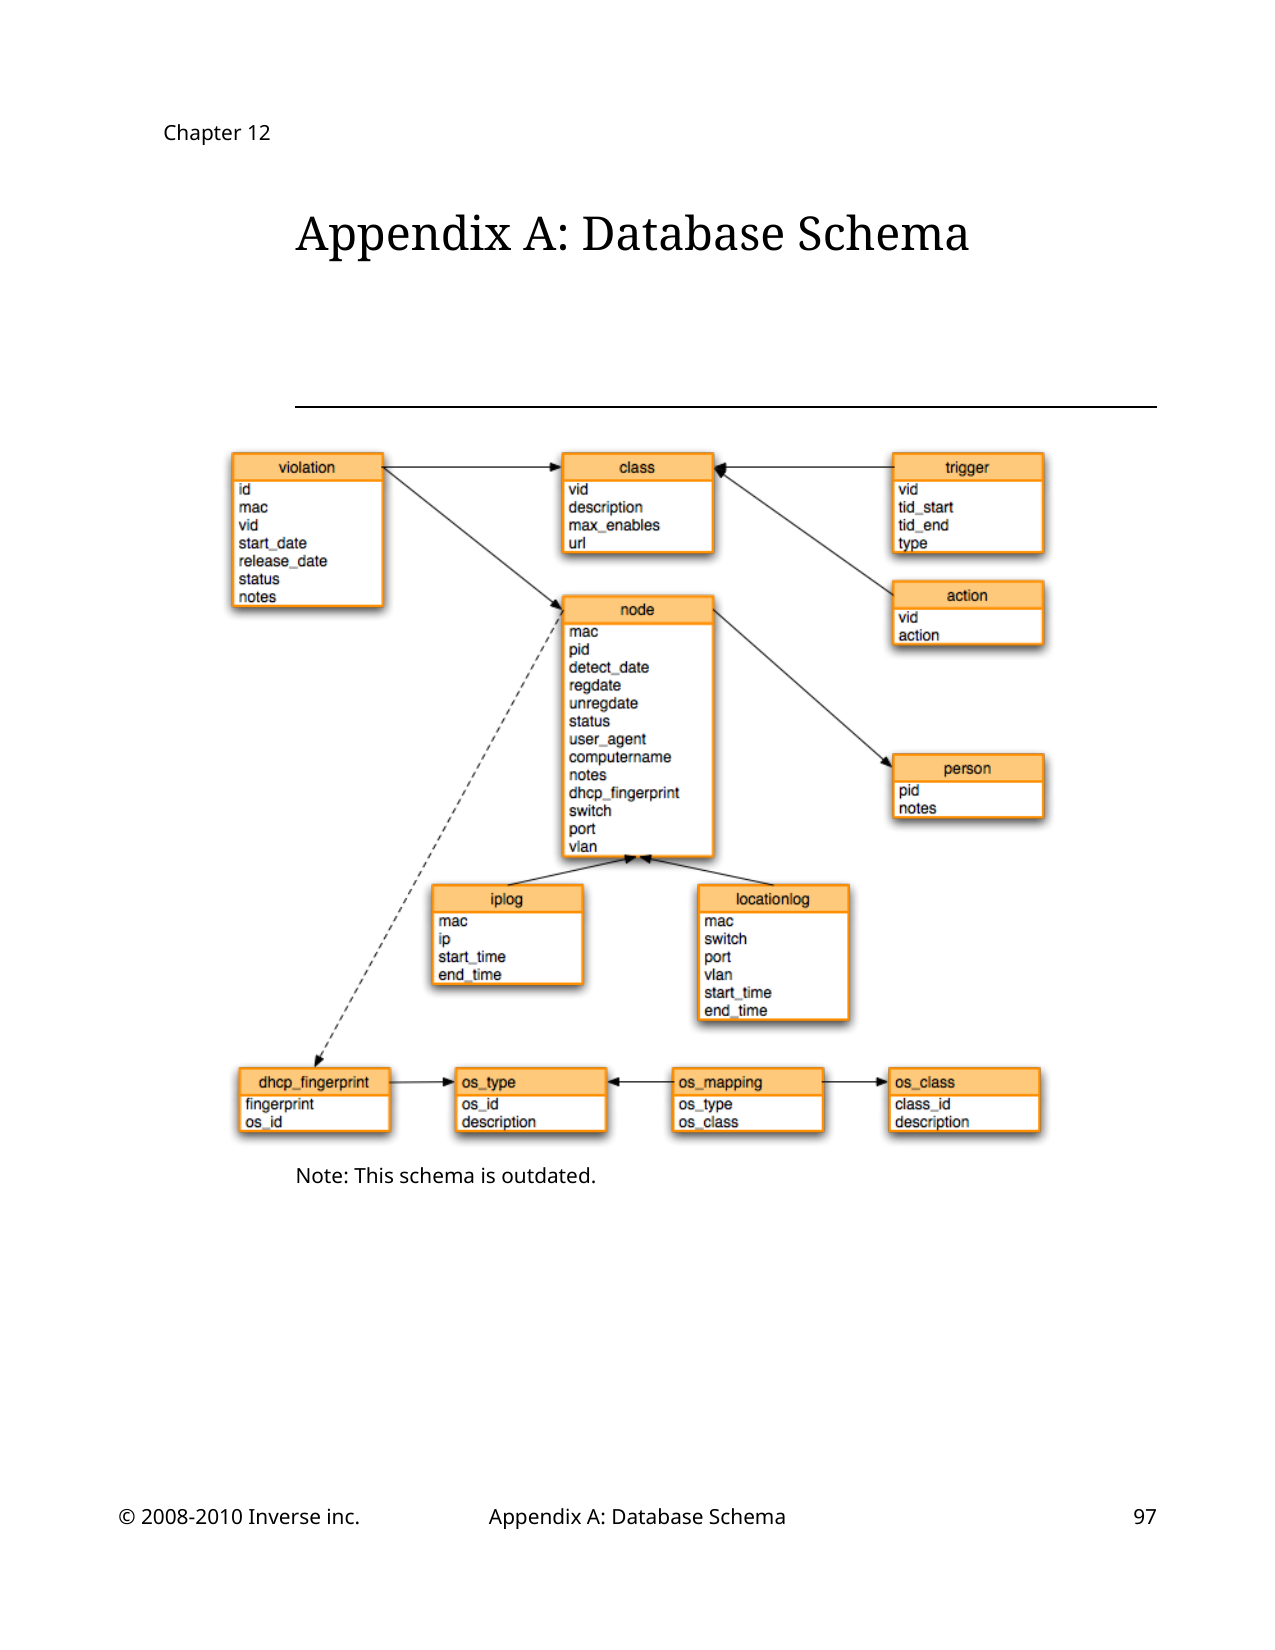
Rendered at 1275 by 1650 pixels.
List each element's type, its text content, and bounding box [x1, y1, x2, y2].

subtitle Appendix A: Database Schema [295, 201, 1157, 406]
picture [206, 433, 1069, 1162]
text Note: This schema is outdated. [295, 1162, 1157, 1190]
